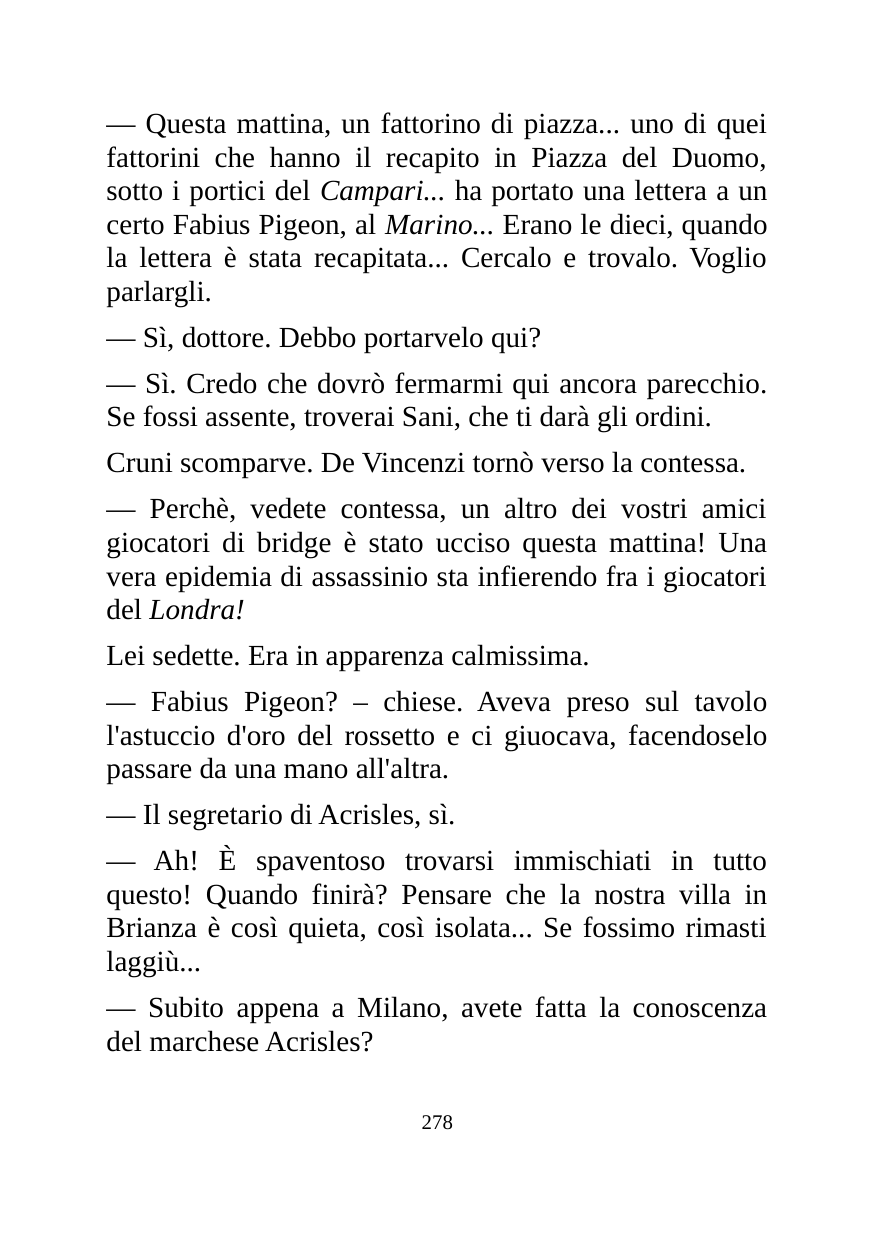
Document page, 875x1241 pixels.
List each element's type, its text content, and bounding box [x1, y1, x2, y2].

text — Sì, dottore. Debbo portarvelo qui? [106, 320, 768, 353]
text — Subito appena a Milano, avete fatta la conoscenza del marchese Acrisles? [106, 990, 768, 1057]
text — Perchè, vedete contessa, un altro dei vostri amici giocatori di bridge è stato ucciso questa mattina! Una vera epidemia di assassinio sta infierendo fra i giocatori del Londra! [106, 492, 768, 626]
text Cruni scomparve. De Vincenzi tornò verso la contessa. [106, 446, 768, 479]
text — Fabius Pigeon? – chiese. Aveva preso sul tavolo l'astuccio d'oro del rossetto e ci giuocava, facendoselo passare da una mano all'altra. [106, 684, 768, 785]
text — Questa mattina, un fattorino di piazza... uno di quei fattorini che hanno il recapito in Piazza del Duomo, sotto i portici del Campari... ha portato una lettera a un certo Fabius Pigeon, al Marino... Erano le dieci, quando la lettera è stata recapitata... Cercalo e trovalo. Voglio parlargli. [106, 106, 768, 307]
text — Il segretario di Acrisles, sì. [106, 797, 768, 831]
text — Sì. Credo che dovrò fermarmi qui ancora parecchio. Se fossi assente, troverai Sani, che ti darà gli ordini. [106, 366, 768, 433]
text — Ah! È spaventoso trovarsi immischiati in tutto questo! Quando finirà? Pensare che la nostra villa in Brianza è così quieta, così isolata... Se fossimo rimasti laggiù... [106, 843, 768, 978]
text Lei sedette. Era in apparenza calmissima. [106, 638, 768, 672]
